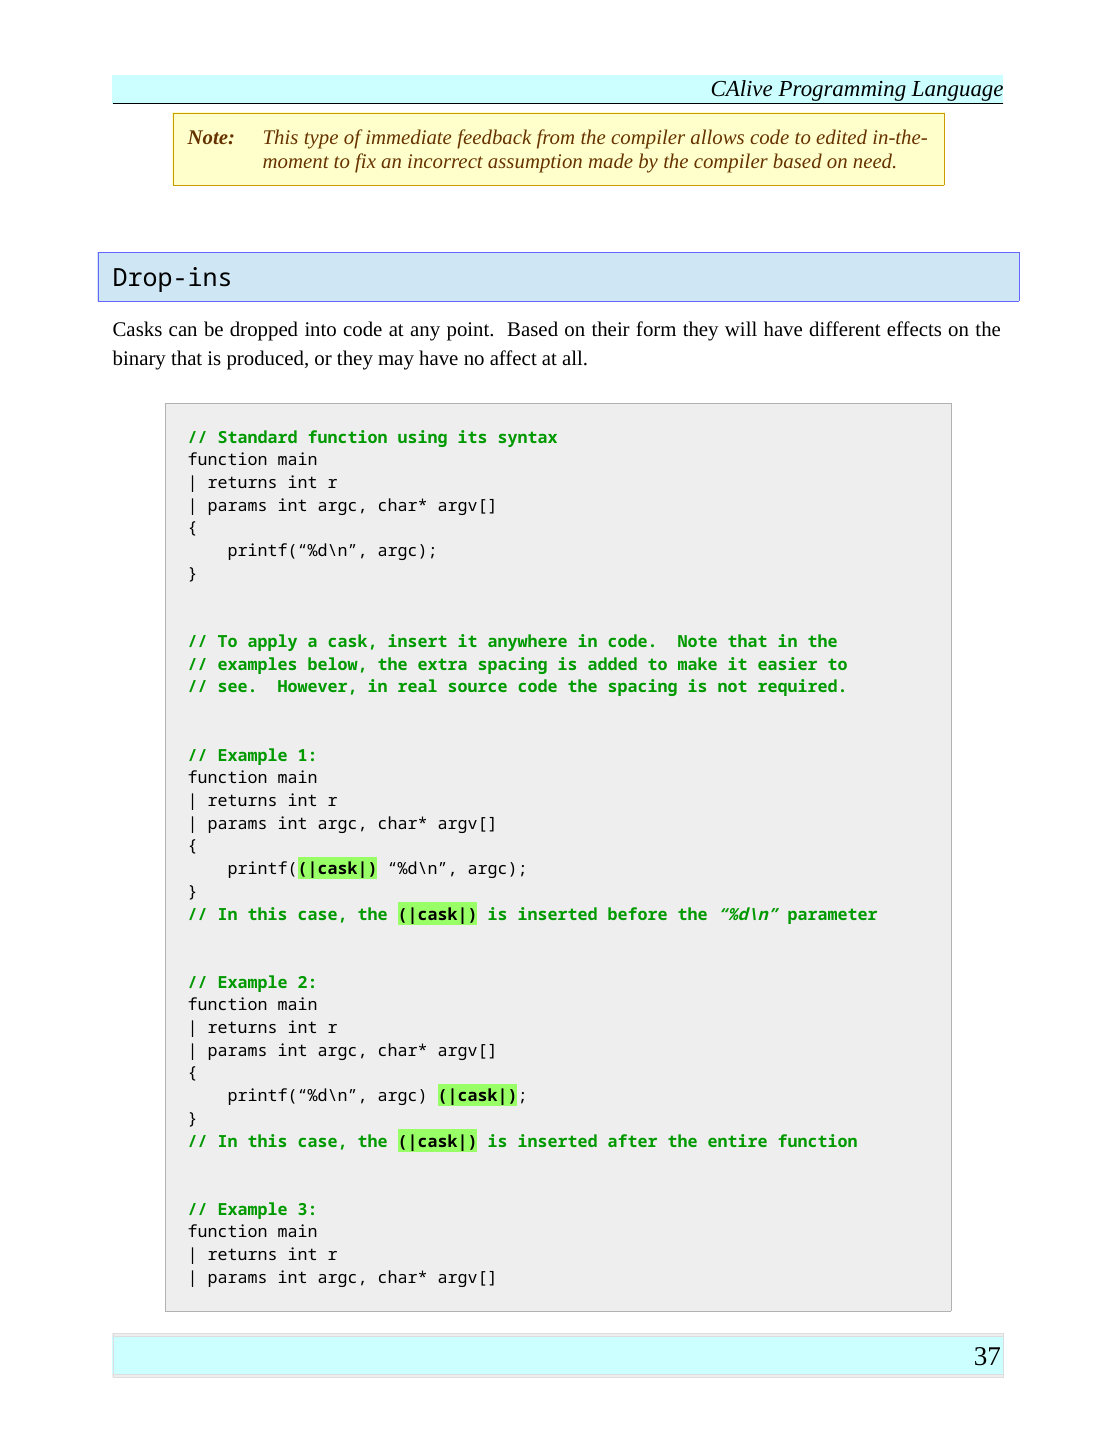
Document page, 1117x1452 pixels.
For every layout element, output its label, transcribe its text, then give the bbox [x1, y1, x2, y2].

text // Standard function using its syntax function main | returns int r | params int argc, char* argv[] { printf(“%d\n”, argc); } // To apply a cask, insert it anywhere in code. Note that in the // examples below, the extra spacing is added to make it easier to // see. However, in real source code the spacing is not required. // Example 1: function main | returns int r | params int argc, char* argv[] { printf((|cask|) “%d\n”, argc); } // In this case, the (|cask|) is inserted before the “%d\n” parameter // Example 2: function main | returns int r | params int argc, char* argv[] { printf(“%d\n”, argc) (|cask|); } // In this case, the (|cask|) is inserted after the entire function // Example 3: function main | returns int r | params int argc, char* argv[] [166, 404, 951, 1311]
subtitle Drop-ins [99, 253, 1019, 301]
text Note: This type of immediate feedback from the compiler allows code to edited in-the-moment to fix an incorrect assumption made by the compiler based on need. [174, 114, 944, 185]
text Casks can be dropped into code at any point. Based on their form they will have different effects on the binary that is produced, or they may have no affect at all. [112, 317, 1003, 370]
